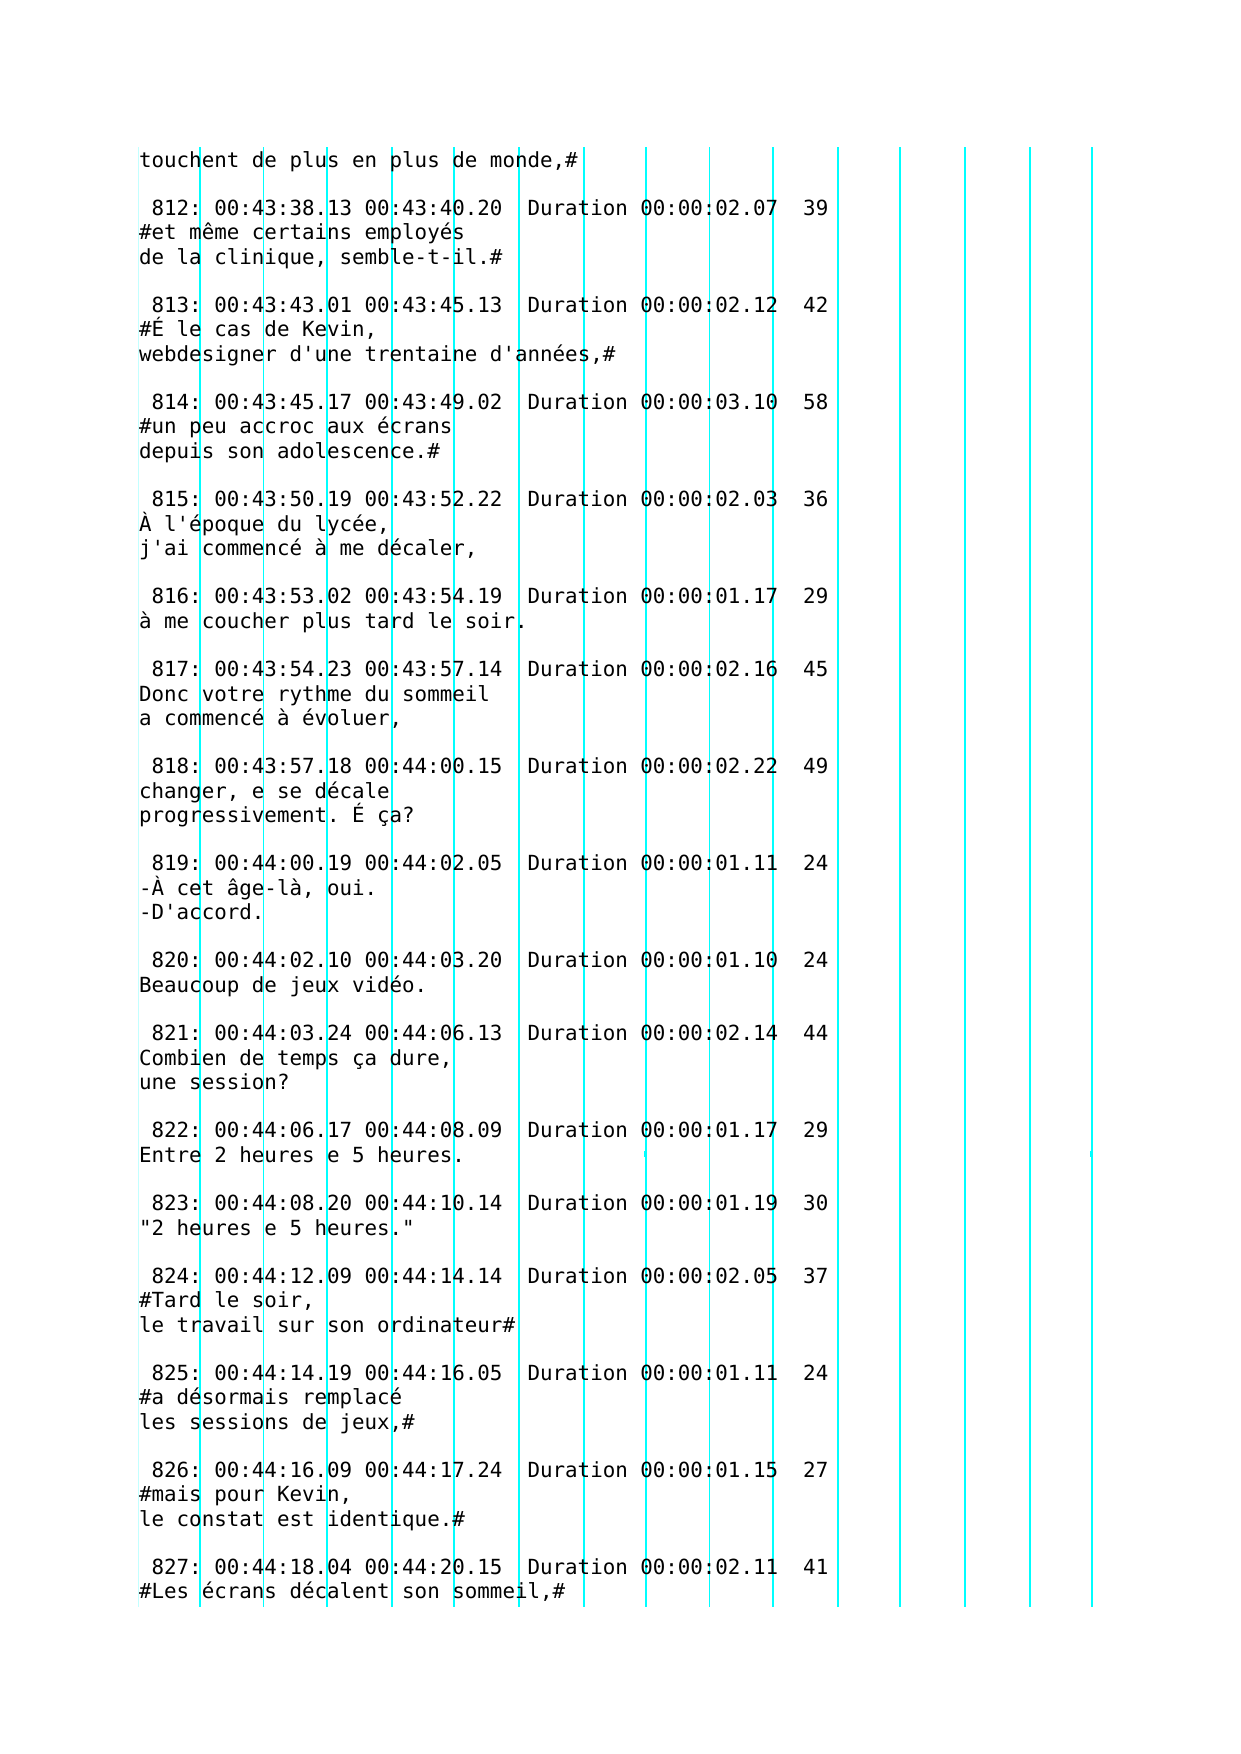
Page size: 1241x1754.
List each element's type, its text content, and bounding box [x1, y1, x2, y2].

text #Tard le soir, [139, 1288, 1101, 1313]
text le constat est identique.# [139, 1507, 1101, 1531]
picture [138, 147, 1102, 1607]
text progressivement. É ça? [139, 803, 1101, 827]
text 819: 00:44:00.19 00:44:02.05 Duration 00:00:01.11 24 [139, 851, 1101, 876]
text a commencé à évoluer, [139, 706, 1101, 730]
text 823: 00:44:08.20 00:44:10.14 Duration 00:00:01.19 30 [139, 1191, 1101, 1216]
text les sessions de jeux,# [139, 1410, 1101, 1434]
text le travail sur son ordinateur# [139, 1313, 1101, 1337]
text 814: 00:43:45.17 00:43:49.02 Duration 00:00:03.10 58 [139, 390, 1101, 414]
text #et même certains employés [139, 220, 1101, 245]
text #a désormais remplacé [139, 1385, 1101, 1410]
text #Les écrans décalent son sommeil,# [139, 1579, 1101, 1604]
text -À cet âge-là, oui. [139, 876, 1101, 900]
text 813: 00:43:43.01 00:43:45.13 Duration 00:00:02.12 42 [139, 293, 1101, 317]
text Combien de temps ça dure, [139, 1046, 1101, 1070]
text 820: 00:44:02.10 00:44:03.20 Duration 00:00:01.10 24 [139, 948, 1101, 973]
text -D'accord. [139, 900, 1101, 924]
text 827: 00:44:18.04 00:44:20.15 Duration 00:00:02.11 41 [139, 1555, 1101, 1579]
text #un peu accroc aux écrans [139, 414, 1101, 439]
text changer, e se décale [139, 779, 1101, 803]
text #mais pour Kevin, [139, 1482, 1101, 1507]
text #É le cas de Kevin, [139, 317, 1101, 342]
text 825: 00:44:14.19 00:44:16.05 Duration 00:00:01.11 24 [139, 1361, 1101, 1385]
text j'ai commencé à me décaler, [139, 536, 1101, 560]
text une session? [139, 1070, 1101, 1094]
text 822: 00:44:06.17 00:44:08.09 Duration 00:00:01.17 29 [139, 1118, 1101, 1143]
text 812: 00:43:38.13 00:43:40.20 Duration 00:00:02.07 39 [139, 196, 1101, 220]
text Donc votre rythme du sommeil [139, 682, 1101, 706]
text 818: 00:43:57.18 00:44:00.15 Duration 00:00:02.22 49 [139, 754, 1101, 779]
text depuis son adolescence.# [139, 439, 1101, 463]
text "2 heures e 5 heures." [139, 1216, 1101, 1240]
text À l'époque du lycée, [139, 512, 1101, 536]
text à me coucher plus tard le soir. [139, 609, 1101, 633]
text de la clinique, semble-t-il.# [139, 245, 1101, 269]
text 821: 00:44:03.24 00:44:06.13 Duration 00:00:02.14 44 [139, 1021, 1101, 1046]
text 826: 00:44:16.09 00:44:17.24 Duration 00:00:01.15 27 [139, 1458, 1101, 1482]
text 816: 00:43:53.02 00:43:54.19 Duration 00:00:01.17 29 [139, 584, 1101, 609]
text 817: 00:43:54.23 00:43:57.14 Duration 00:00:02.16 45 [139, 657, 1101, 682]
text Beaucoup de jeux vidéo. [139, 973, 1101, 997]
text Entre 2 heures e 5 heures. [139, 1143, 1101, 1167]
text 824: 00:44:12.09 00:44:14.14 Duration 00:00:02.05 37 [139, 1264, 1101, 1288]
text 815: 00:43:50.19 00:43:52.22 Duration 00:00:02.03 36 [139, 487, 1101, 512]
text touchent de plus en plus de monde,# [139, 148, 1101, 172]
text webdesigner d'une trentaine d'années,# [139, 342, 1101, 366]
